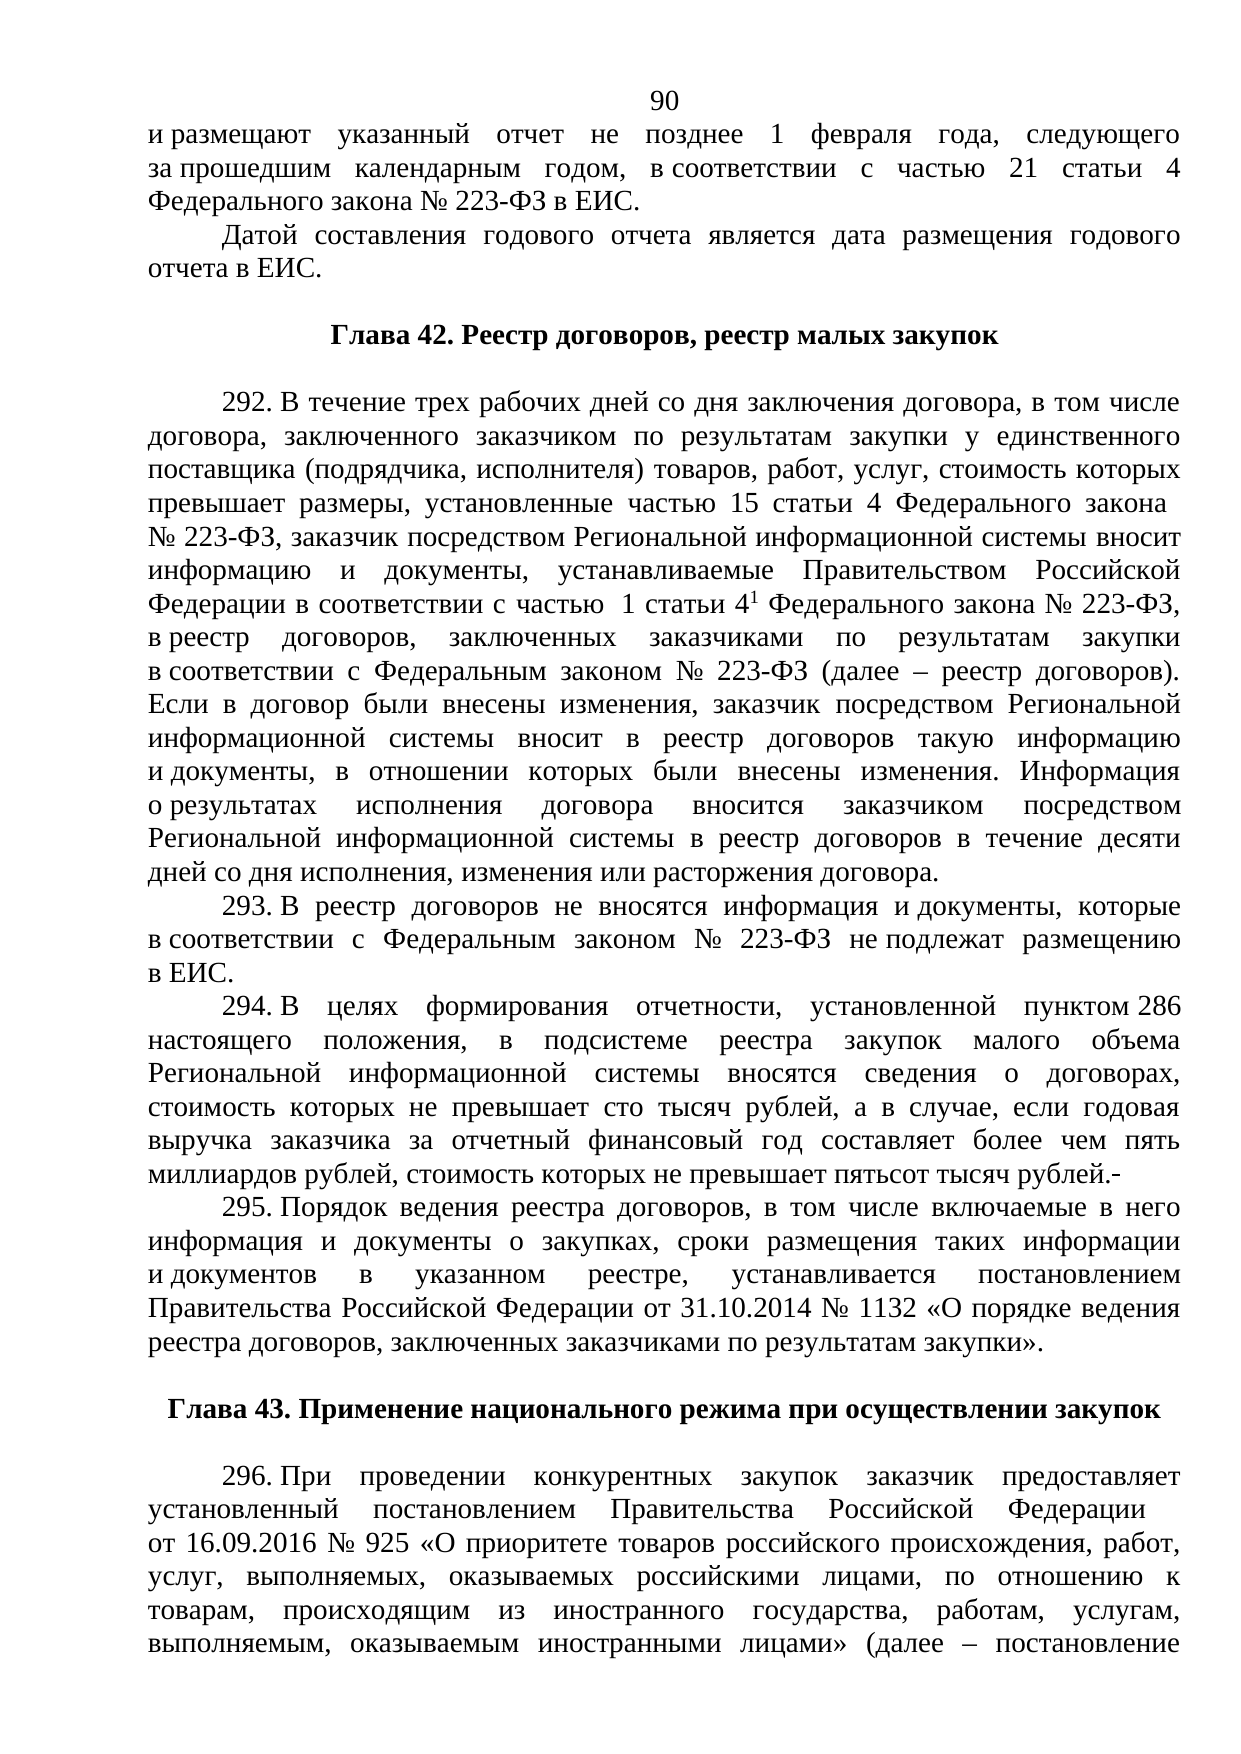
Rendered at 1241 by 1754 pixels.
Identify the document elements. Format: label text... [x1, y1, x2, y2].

text Глава 43. Применение национального режима при осуществлении закупок [148, 1391, 1181, 1424]
text Глава 42. Реестр договоров, реестр малых закупок [148, 317, 1181, 351]
text Датой составления годового отчета является дата размещения годового отчета в ЕИС. [148, 217, 1181, 284]
text 296. При проведении конкурентных закупок заказчик предоставляет установленный постановлением Правительства Российской Федерации от 16.09.2016 № 925 «О приоритете товаров российского происхождения, работ, услуг, выполняемых, оказываемых российскими лицами, по отношению к товарам, происходящим из иностранного государства, работам, услугам, выполняемым, оказываемым иностранными лицами» (далее – постановление [148, 1458, 1181, 1659]
text 293. В реестр договоров не вносятся информация и документы, которые в соответствии с Федеральным законом № 223-ФЗ не подлежат размещению в ЕИС. [148, 888, 1181, 988]
text 294. В целях формирования отчетности, установленной пунктом 286 настоящего положения, в подсистеме реестра закупок малого объема Региональной информационной системы вносятся сведения о договорах, стоимость которых не превышает сто тысяч рублей, а в случае, если годовая выручка заказчика за отчетный финансовый год составляет более чем пять миллиардов рублей, стоимость которых не превышает пятьсот тысяч рублей. [148, 988, 1181, 1189]
text 292. В течение трех рабочих дней со дня заключения договора, в том числе договора, заключенного заказчиком по результатам закупки у единственного поставщика (подрядчика, исполнителя) товаров, работ, услуг, стоимость которых превышает размеры, установленные частью 15 статьи 4 Федерального закона № 223-ФЗ, заказчик посредством Региональной информационной системы вносит информацию и документы, устанавливаемые Правительством Российской Федерации в соответствии с частью 1 статьи 41 Федерального закона № 223-ФЗ, в реестр договоров, заключенных заказчиками по результатам закупки в соответствии с Федеральным законом № 223-ФЗ (далее – реестр договоров). Если в договор были внесены изменения, заказчик посредством Региональной информационной системы вносит в реестр договоров такую информацию и документы, в отношении которых были внесены изменения. Информация о результатах исполнения договора вносится заказчиком посредством Региональной информационной системы в реестр договоров в течение десяти дней со дня исполнения, изменения или расторжения договора. [148, 384, 1181, 888]
text и размещают указанный отчет не позднее 1 февраля года, следующего за прошедшим календарным годом, в соответствии с частью 21 статьи 4 Федерального закона № 223-ФЗ в ЕИС. [148, 116, 1181, 217]
text 295. Порядок ведения реестра договоров, в том числе включаемые в него информация и документы о закупках, сроки размещения таких информации и документов в указанном реестре, устанавливается постановлением Правительства Российской Федерации от 31.10.2014 № 1132 «О порядке ведения реестра договоров, заключенных заказчиками по результатам закупки». [148, 1189, 1181, 1357]
